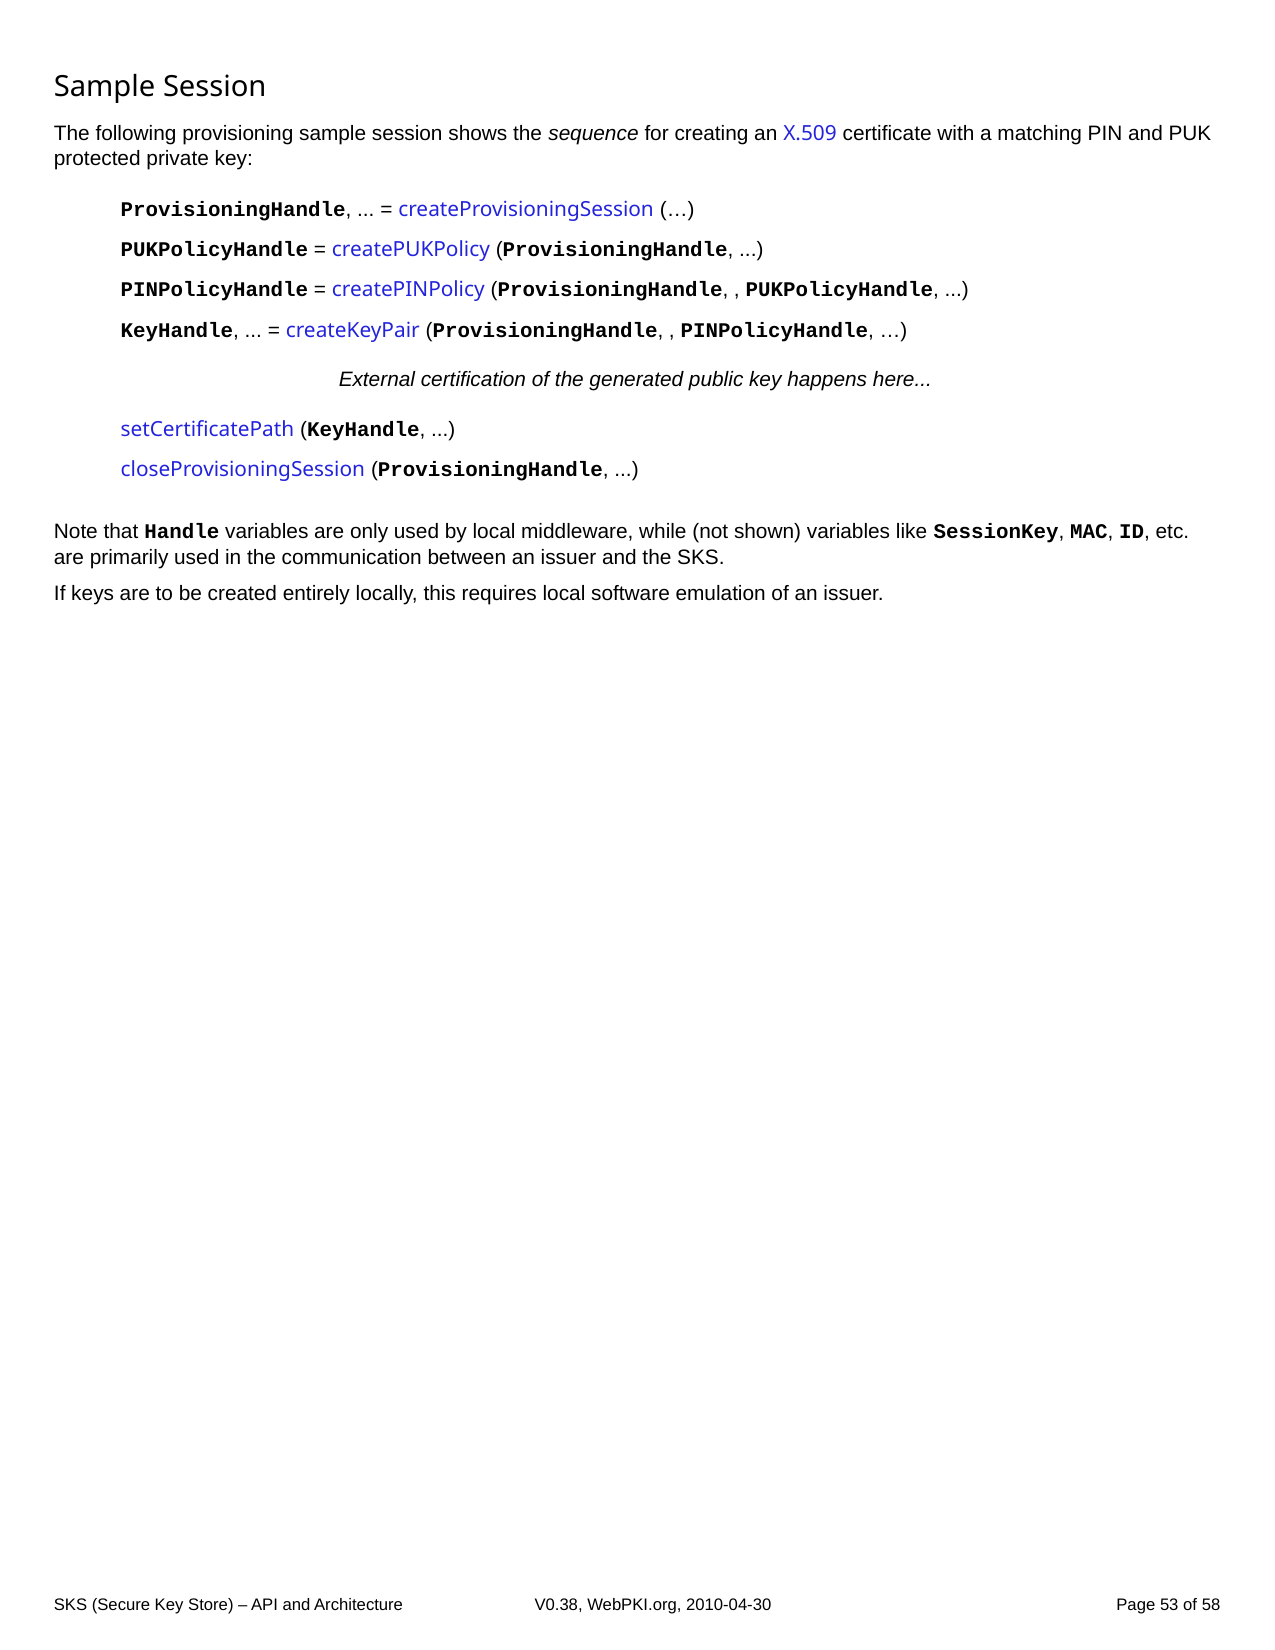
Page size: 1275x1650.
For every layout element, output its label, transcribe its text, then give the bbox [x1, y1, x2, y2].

text setCertificatePath (KeyHandle, ...) [120, 414, 1221, 443]
text If keys are to be created entirely locally, this requires local software emulation of an issuer. [54, 580, 1221, 604]
text ProvisioningHandle, ... = createProvisioningSession (…) [120, 194, 1221, 222]
text closeProvisioningSession (ProvisioningHandle, ...) [120, 454, 1221, 483]
text PUKPolicyHandle = createPUKPolicy (ProvisioningHandle, ...) [120, 234, 1221, 263]
text KeyHandle, ... = createKeyPair (ProvisioningHandle, , PINPolicyHandle, …) [120, 315, 1221, 343]
text Note that Handle variables are only used by local middleware, while (not shown) variables like SessionKey, MAC, ID, etc. are primarily used in the communication between an issuer and the SKS. [54, 495, 1221, 569]
text External certification of the generated public key happens here... [52, 367, 1221, 391]
subtitle Sample Session [54, 66, 1221, 105]
text The following provisioning sample session shows the sequence for creating an X.509 certificate with a matching PIN and PUK protected private key: [54, 118, 1221, 170]
text PINPolicyHandle = createPINPolicy (ProvisioningHandle, , PUKPolicyHandle, ...) [120, 274, 1221, 303]
